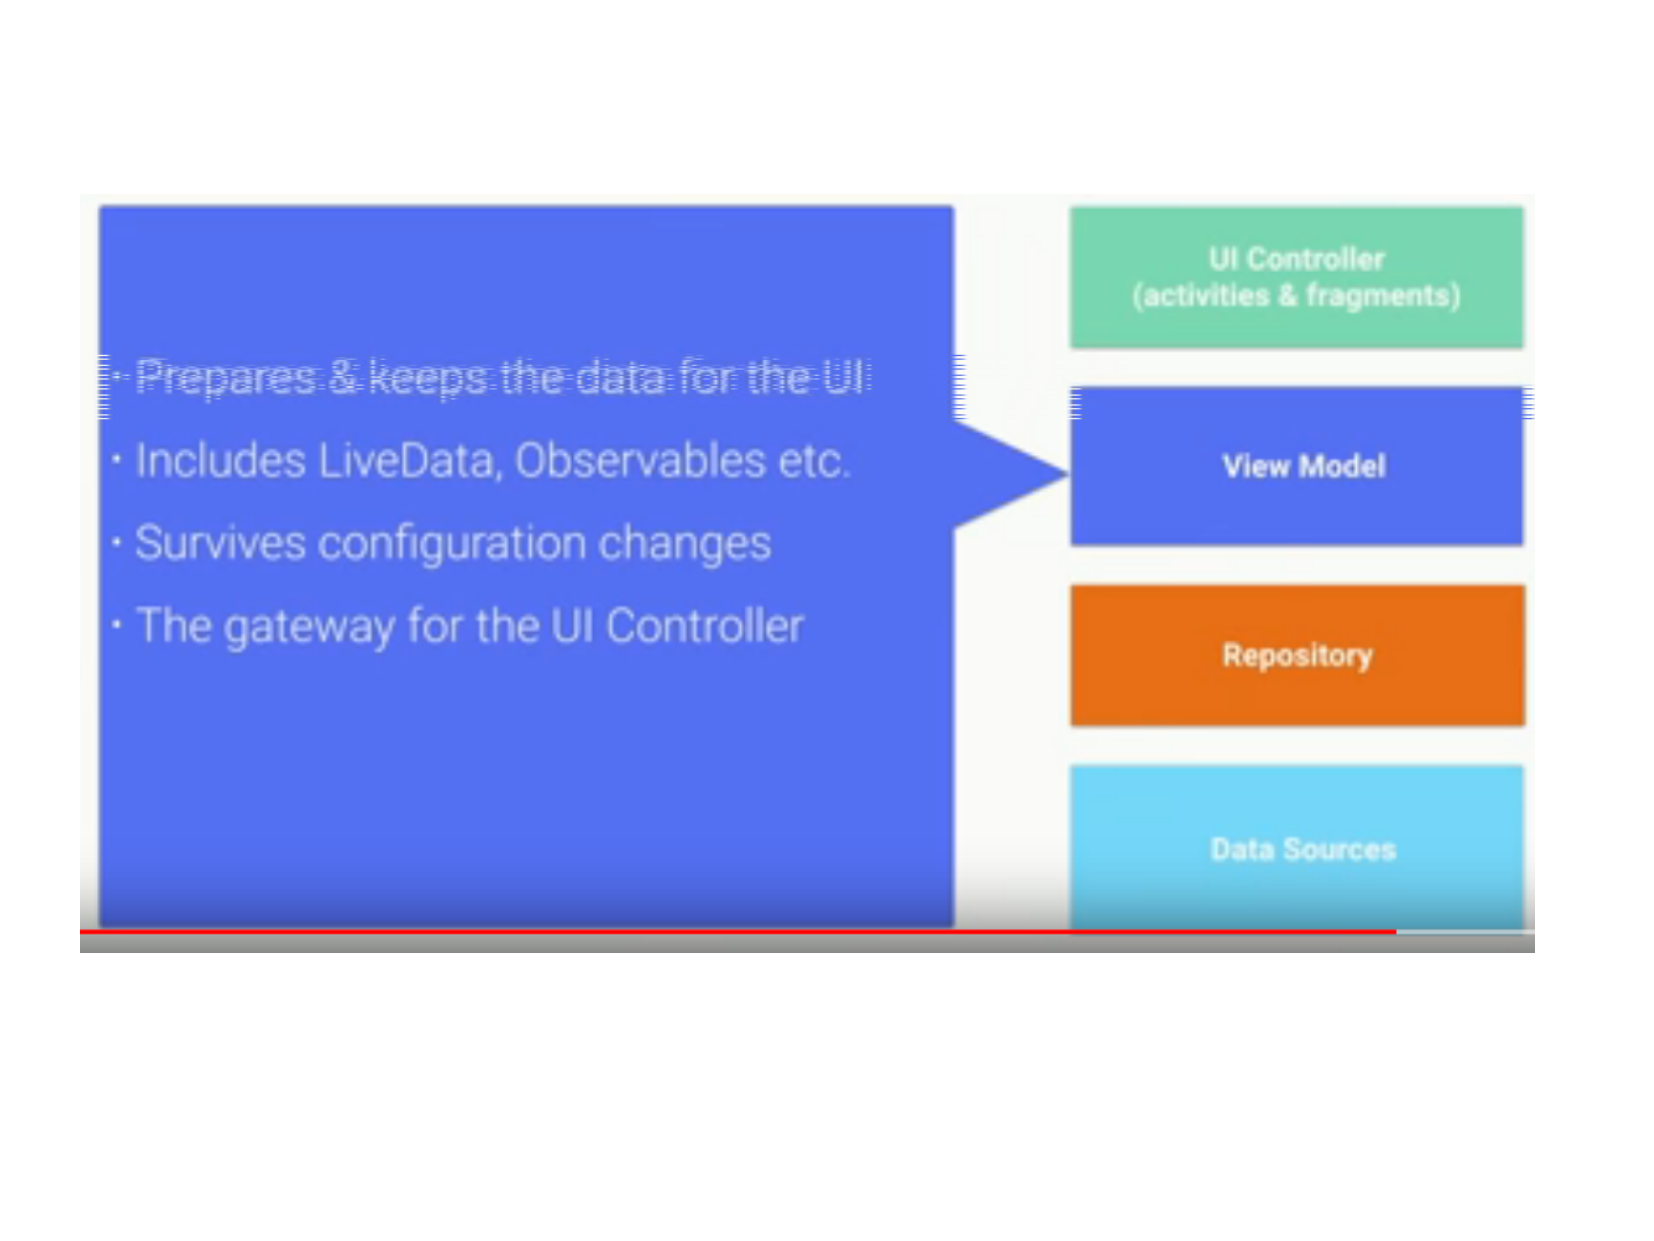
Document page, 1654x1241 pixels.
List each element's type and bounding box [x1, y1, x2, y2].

picture [80, 194, 1535, 953]
